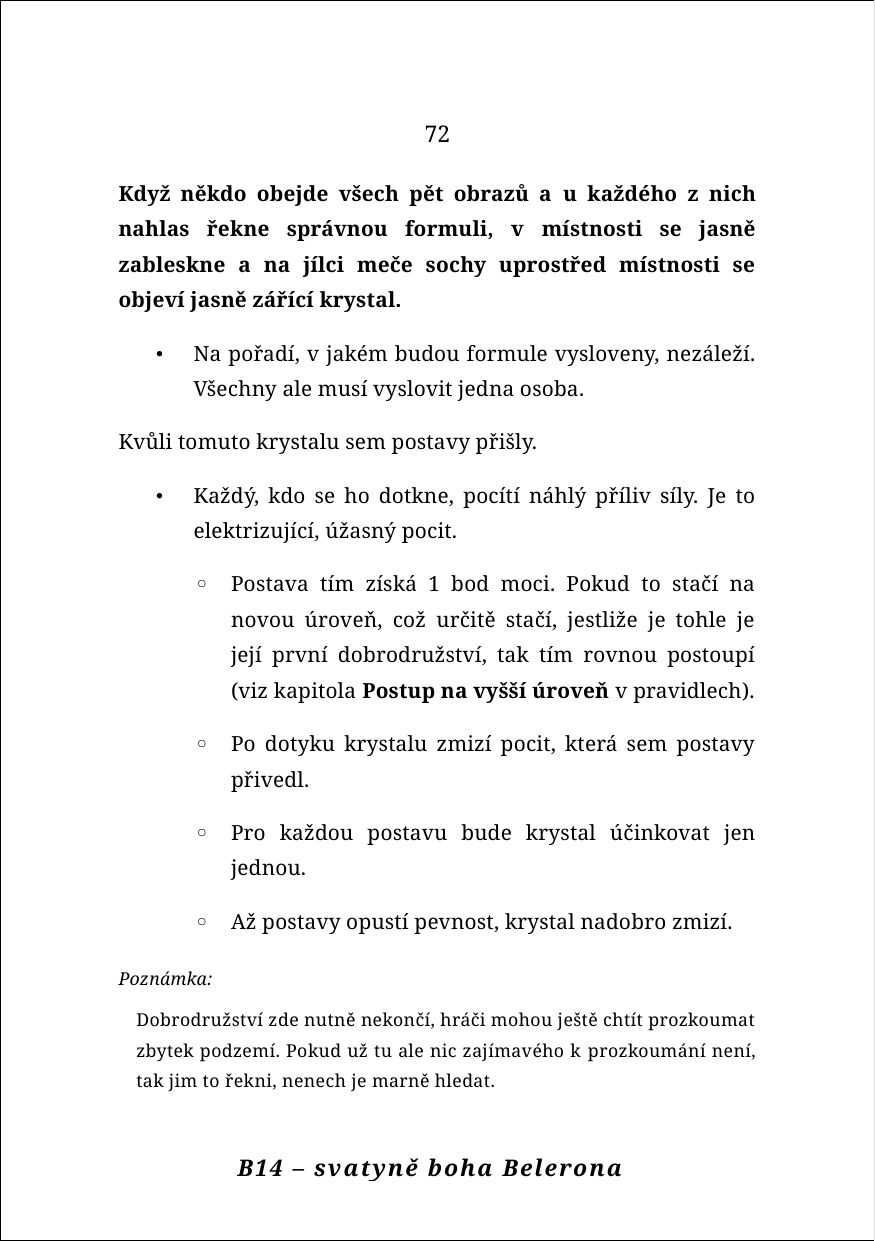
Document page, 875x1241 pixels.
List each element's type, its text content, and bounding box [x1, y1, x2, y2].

list Postava tím získá 1 bod moci. Pokud to stačí na novou úroveň, což určitě stačí, jestliže je tohle je její první dobrodružství, tak tím rovnou postoupí (viz kapitola Postup na vyšší úroveň v⁠ pravidlech). [193, 569, 756, 704]
text Poznámka: [118, 966, 756, 990]
list Po dotyku krystalu zmizí pocit, která sem postavy přivedl. [193, 729, 756, 793]
text Dobrodružství zde nutně nekončí, hráči mohou ještě chtít prozkoumat zbytek podzemí. Pokud už tu ale nic zajímavého k⁠ prozkoumání není, tak jim to řekni, nenech je marně hledat. [136, 1008, 756, 1092]
list Pro každou postavu bude krystal účinkovat jen jednou. [193, 818, 756, 882]
list Až postavy opustí pevnost, krystal nadobro zmizí. [193, 907, 756, 935]
list Každý, kdo se ho dotkne, pocítí náhlý příliv síly. Je to elektrizující, úžasný pocit. [156, 481, 756, 545]
text Když někdo obejde všech pět obrazů a⁠ u⁠ každého z⁠ nich nahlas řekne správnou formuli, v⁠ místnosti se jasně zableskne a⁠ na jílci meče sochy uprostřed místnosti se objeví jasně zářící krystal. [118, 179, 756, 314]
list Na pořadí, v⁠ jakém budou formule vysloveny, nezáleží. Všechny ale musí vyslovit jedna osoba. [156, 339, 756, 403]
text Kvůli tomuto krystalu sem postavy přišly. [118, 427, 756, 456]
